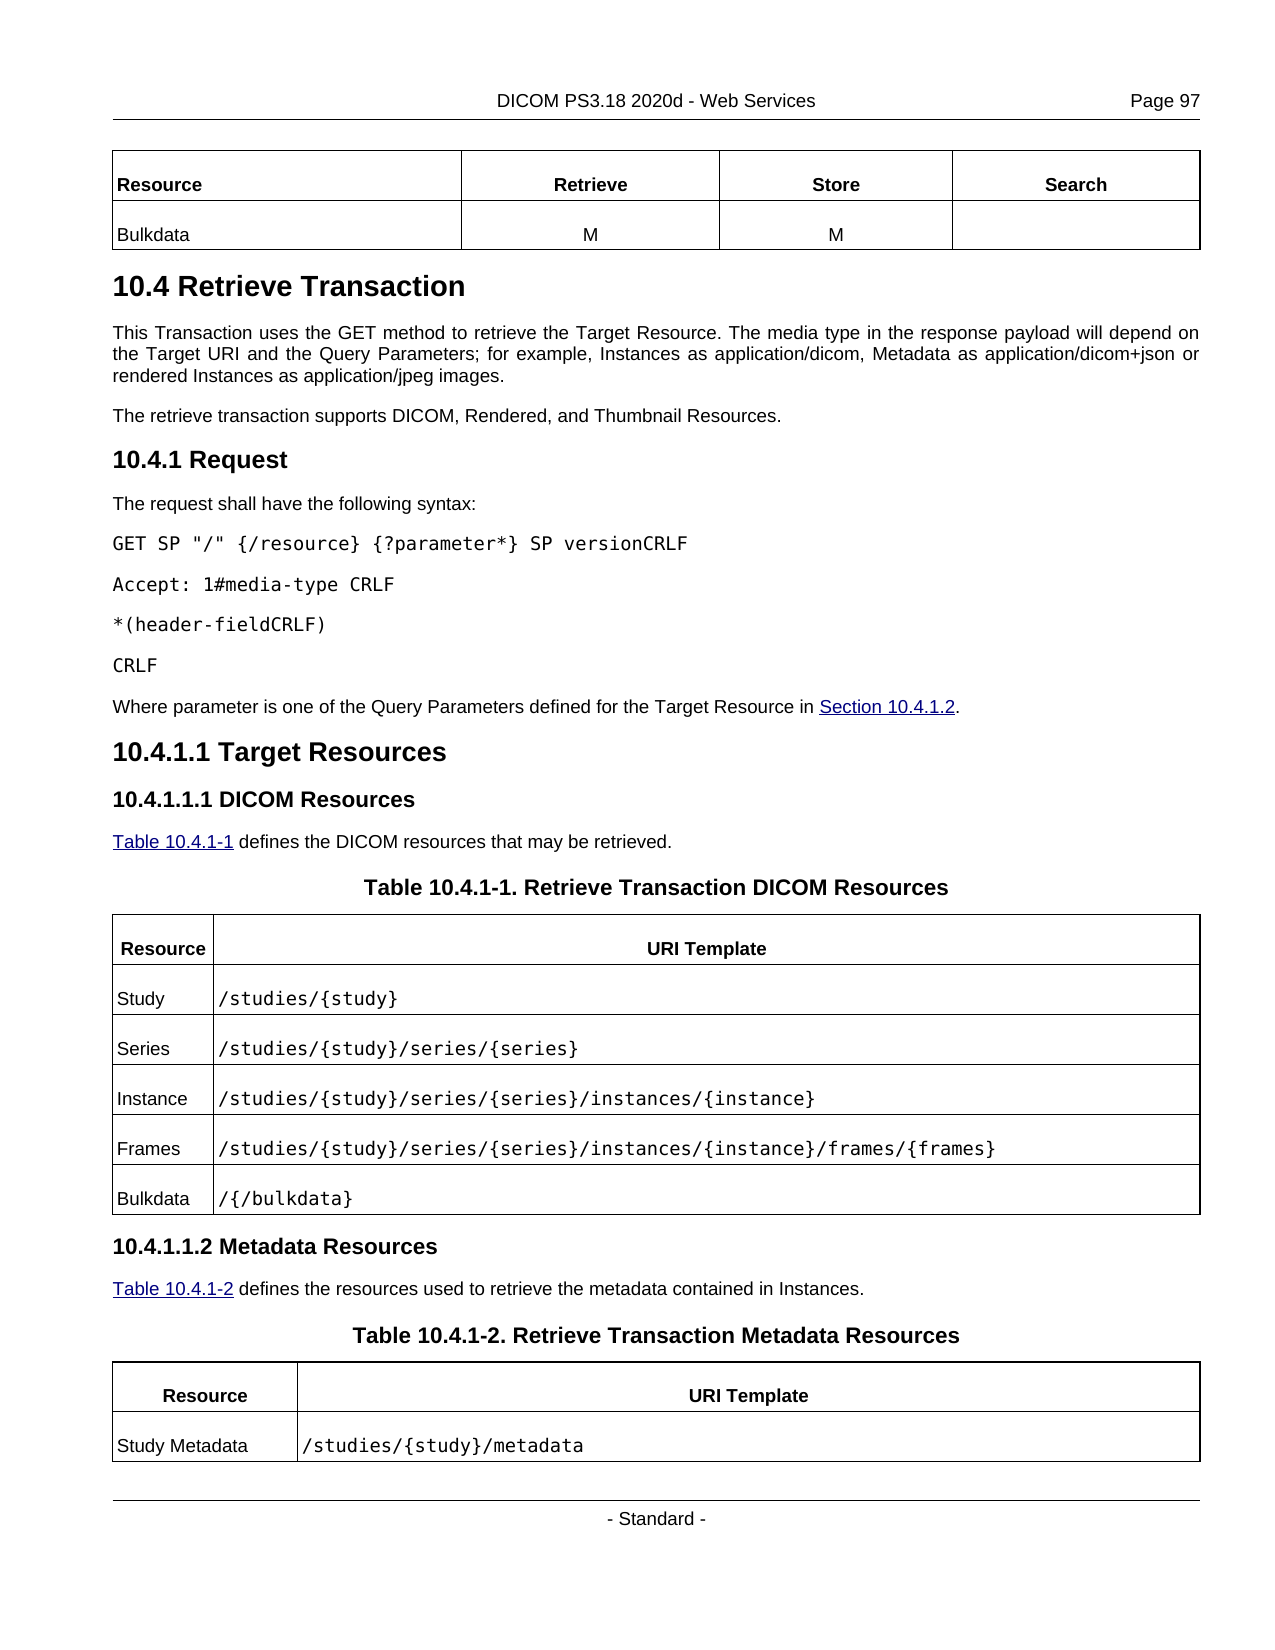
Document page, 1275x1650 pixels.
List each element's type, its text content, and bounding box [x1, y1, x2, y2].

table_cell Frames [113, 1115, 213, 1163]
table_cell Bulkdata [113, 1165, 213, 1213]
table_cell Bulkdata [113, 201, 461, 249]
text The retrieve transaction supports DICOM, Rendered, and Thumbnail Resources. [112, 405, 1200, 426]
text This Transaction uses the GET method to retrieve the Target Resource. The media type in the response payload will depend on the Target URI and the Query Parameters; for example, Instances as application/dicom, Metadata as application/dicom+json or rendered Instances as application/jpeg images. [112, 321, 1200, 386]
table_header URI Template [214, 915, 1199, 963]
table_cell M [720, 201, 952, 249]
text Where parameter is one of the Query Parameters defined for the Target Resource in Section 10.4.1.2. [112, 696, 1200, 717]
text Table 10.4.1-2. Retrieve Transaction Metadata Resources [112, 1322, 1200, 1348]
text *(header-fieldCRLF) [112, 614, 1200, 636]
table_cell /studies/{study}/metadata [298, 1412, 1199, 1461]
table_cell Study [113, 965, 213, 1013]
text Table 10.4.1-1. Retrieve Transaction DICOM Resources [112, 874, 1200, 900]
text Accept: 1#media-type CRLF [112, 574, 1200, 596]
table_cell /studies/{study} [214, 965, 1199, 1013]
table_header Search [953, 151, 1199, 200]
table_cell /studies/{study}/series/{series}/instances/{instance} [214, 1065, 1199, 1113]
table_cell [953, 201, 1199, 249]
text The request shall have the following syntax: [112, 493, 1200, 514]
table_cell Study Metadata [113, 1412, 297, 1461]
table_cell /studies/{study}/series/{series}/instances/{instance}/frames/{frames} [214, 1115, 1199, 1163]
table_cell Series [113, 1015, 213, 1063]
table_header URI Template [298, 1363, 1199, 1411]
text Table 10.4.1-2 defines the resources used to retrieve the metadata contained in Instances. [112, 1278, 1200, 1299]
text 10.4.1.1.2 Metadata Resources [112, 1233, 1200, 1259]
table_header Resource [113, 915, 213, 963]
table_header Store [720, 151, 952, 200]
table_header Resource [113, 151, 461, 200]
text GET SP "/" {/resource} {?parameter*} SP versionCRLF [112, 533, 1200, 555]
text 10.4.1.1.1 DICOM Resources [112, 786, 1200, 812]
text 10.4.1.1 Target Resources [112, 736, 1200, 767]
text Table 10.4.1-1 defines the DICOM resources that may be retrieved. [112, 830, 1200, 852]
text 10.4 Retrieve Transaction [112, 269, 1200, 303]
table_cell /{/bulkdata} [214, 1165, 1199, 1213]
table_cell M [462, 201, 719, 249]
text CRLF [112, 655, 1200, 677]
text 10.4.1 Request [112, 445, 1200, 474]
table_header Retrieve [462, 151, 719, 200]
table_header Resource [113, 1363, 297, 1411]
table_cell Instance [113, 1065, 213, 1113]
table_cell /studies/{study}/series/{series} [214, 1015, 1199, 1063]
